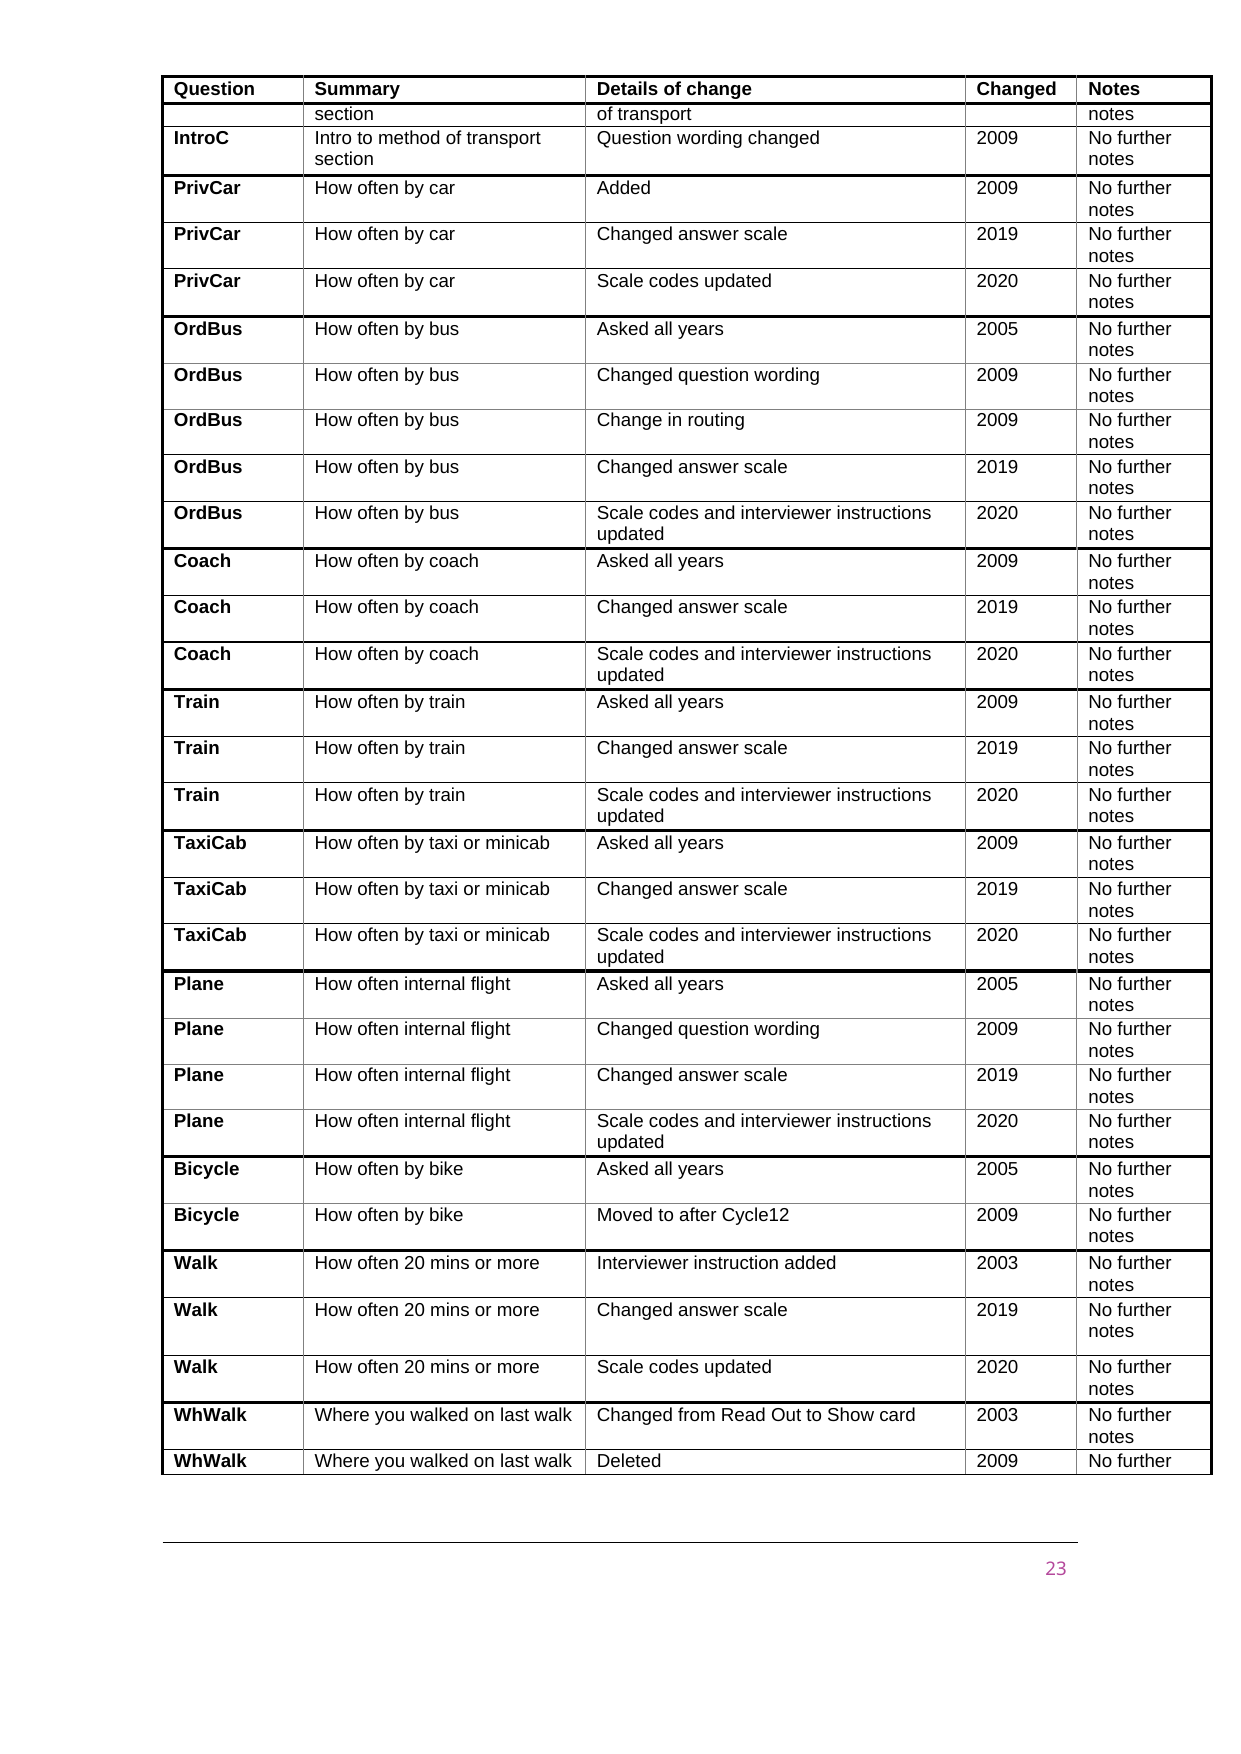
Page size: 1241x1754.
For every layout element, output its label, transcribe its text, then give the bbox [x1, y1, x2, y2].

table_header Question [164, 78, 303, 102]
table_cell 2009 [966, 410, 1076, 454]
table_cell No further notes [1078, 737, 1210, 782]
table_cell Changed answer scale [586, 596, 965, 641]
table_cell No further notes [1078, 878, 1210, 923]
table_cell Plane [164, 1019, 303, 1063]
table_cell 2019 [966, 878, 1077, 923]
table_cell How often 20 mins or more [304, 1356, 585, 1401]
table_cell WhWalk [164, 1450, 303, 1473]
table_cell 2009 [966, 1019, 1076, 1063]
table_cell [164, 105, 303, 126]
table_cell Changed answer scale [586, 1065, 965, 1109]
table_cell 2020 [966, 269, 1076, 314]
table_cell Scale codes updated [586, 269, 965, 314]
table_cell How often 20 mins or more [304, 1298, 585, 1355]
table_cell No further notes [1077, 177, 1210, 222]
table_cell [966, 105, 1076, 126]
table_cell TaxiCab [164, 832, 303, 877]
table_cell No further notes [1078, 596, 1210, 641]
table_cell How often by bus [304, 318, 585, 363]
table_cell How often by taxi or minicab [304, 878, 585, 923]
table_cell No further notes [1077, 364, 1210, 409]
table_cell No further notes [1077, 410, 1210, 454]
table_cell Asked all years [586, 691, 965, 736]
table_cell 2009 [966, 1450, 1076, 1473]
table_cell Asked all years [586, 318, 965, 363]
table_cell No further [1077, 1450, 1210, 1473]
table_cell PrivCar [164, 269, 303, 314]
table_cell of transport [586, 105, 965, 126]
table_cell No further notes [1077, 127, 1210, 174]
table_cell 2019 [966, 1298, 1076, 1355]
table_cell 2005 [966, 318, 1076, 363]
table_cell How often by bike [304, 1204, 585, 1249]
table_cell OrdBus [164, 364, 303, 409]
table_cell How often by coach [304, 596, 585, 641]
table_cell How often internal flight [304, 1019, 585, 1063]
table_cell 2019 [966, 455, 1076, 501]
table_cell How often by bus [304, 502, 585, 547]
table_cell How often internal flight [304, 973, 585, 1018]
table_cell No further notes [1077, 1298, 1210, 1355]
table_cell How often by bus [304, 364, 585, 409]
table_cell No further notes [1077, 318, 1210, 363]
table_cell Walk [164, 1356, 303, 1401]
table_cell 2019 [966, 1065, 1076, 1109]
table_cell Where you walked on last walk [304, 1450, 585, 1473]
table_cell Change in routing [586, 410, 965, 454]
table_cell Plane [164, 1110, 303, 1155]
table_cell Scale codes and interviewer instructions updated [586, 783, 965, 828]
table_cell Changed question wording [586, 1019, 965, 1063]
table_cell PrivCar [164, 177, 303, 222]
table_cell Interviewer instruction added [586, 1252, 965, 1297]
table_cell Plane [164, 1065, 303, 1109]
table_cell Asked all years [586, 832, 965, 877]
table_cell IntroC [164, 127, 303, 174]
table_cell 2009 [966, 691, 1077, 736]
table_cell 2009 [966, 364, 1076, 409]
table_cell Changed answer scale [586, 1298, 965, 1355]
table_cell How often by taxi or minicab [304, 832, 585, 877]
table_cell No further notes [1077, 1065, 1210, 1109]
table_cell OrdBus [164, 502, 303, 547]
table_cell Asked all years [586, 1158, 965, 1203]
table_cell No further notes [1077, 1110, 1210, 1155]
table_cell No further notes [1077, 1252, 1210, 1297]
table_cell 2005 [966, 973, 1076, 1018]
table_cell No further notes [1077, 1356, 1210, 1401]
table_cell Walk [164, 1252, 303, 1297]
table_cell Walk [164, 1298, 303, 1355]
table_cell OrdBus [164, 318, 303, 363]
table_cell No further notes [1077, 1204, 1210, 1249]
table_cell 2009 [966, 1204, 1076, 1249]
table_cell notes [1077, 105, 1210, 126]
table_cell How often by bus [304, 455, 585, 501]
table_cell Coach [164, 643, 303, 688]
table_cell Asked all years [586, 550, 965, 595]
table_cell 2020 [966, 1356, 1076, 1401]
table_cell No further notes [1078, 643, 1210, 688]
table_cell OrdBus [164, 410, 303, 454]
table_cell 2009 [966, 550, 1077, 595]
table_cell Added [586, 177, 965, 222]
table_cell No further notes [1077, 502, 1210, 547]
table_cell Deleted [586, 1450, 965, 1473]
table_header Details of change [586, 78, 965, 102]
table_cell Changed answer scale [586, 455, 965, 501]
table_cell No further notes [1078, 691, 1210, 736]
table_cell Train [164, 691, 303, 736]
table_cell Scale codes and interviewer instructions updated [586, 643, 965, 688]
table_cell Where you walked on last walk [304, 1404, 585, 1449]
table_cell Train [164, 783, 303, 828]
table_cell Scale codes updated [586, 1356, 965, 1401]
table_cell 2020 [966, 924, 1077, 969]
table_cell 2003 [966, 1252, 1076, 1297]
table_cell Scale codes and interviewer instructions updated [586, 502, 965, 547]
table_cell How often by coach [304, 550, 585, 595]
table_cell OrdBus [164, 455, 303, 501]
table_cell 2020 [966, 783, 1077, 828]
table_cell Bicycle [164, 1158, 303, 1203]
table_cell 2009 [966, 177, 1076, 222]
table_cell How often by car [304, 269, 585, 314]
table_cell How often by bike [304, 1158, 585, 1203]
table_cell 2020 [966, 1110, 1076, 1155]
table_cell How often by coach [304, 643, 585, 688]
table_cell Scale codes and interviewer instructions updated [586, 924, 965, 969]
table_cell 2009 [966, 127, 1076, 174]
table_cell Changed answer scale [586, 223, 965, 268]
table_cell No further notes [1077, 455, 1210, 501]
table_cell 2020 [966, 643, 1077, 688]
table_cell Train [164, 737, 303, 782]
table_cell No further notes [1077, 1404, 1210, 1449]
table_cell Intro to method of transport section [304, 127, 585, 174]
table_header Summary [304, 78, 585, 102]
table_cell Coach [164, 550, 303, 595]
table_cell section [304, 105, 585, 126]
table_cell No further notes [1078, 783, 1210, 828]
table_cell No further notes [1077, 223, 1210, 268]
table_cell Coach [164, 596, 303, 641]
table_cell Changed answer scale [586, 737, 965, 782]
table_cell How often by train [304, 737, 585, 782]
table_cell How often by car [304, 223, 585, 268]
table_cell Plane [164, 973, 303, 1018]
table_cell TaxiCab [164, 924, 303, 969]
table_cell How often internal flight [304, 1065, 585, 1109]
table_cell No further notes [1078, 550, 1210, 595]
table_cell WhWalk [164, 1404, 303, 1449]
table_cell How often internal flight [304, 1110, 585, 1155]
table_header Notes [1077, 78, 1210, 102]
table_cell 2019 [966, 596, 1077, 641]
table_cell 2003 [966, 1404, 1076, 1449]
table_cell Asked all years [586, 973, 965, 1018]
table_cell No further notes [1077, 269, 1210, 314]
table_cell 2009 [966, 832, 1077, 877]
table_cell How often by train [304, 691, 585, 736]
table_cell No further notes [1077, 973, 1210, 1018]
table_cell How often by car [304, 177, 585, 222]
table_cell Changed question wording [586, 364, 965, 409]
table_cell Changed from Read Out to Show card [586, 1404, 965, 1449]
table_cell PrivCar [164, 223, 303, 268]
table_cell 2005 [966, 1158, 1076, 1203]
table_cell Moved to after Cycle12 [586, 1204, 965, 1249]
table_cell Scale codes and interviewer instructions updated [586, 1110, 965, 1155]
table_cell 2020 [966, 502, 1076, 547]
table_cell How often by bus [304, 410, 585, 454]
table_cell How often 20 mins or more [304, 1252, 585, 1297]
table_cell No further notes [1078, 924, 1210, 969]
table_cell 2019 [966, 223, 1076, 268]
table_cell No further notes [1077, 1019, 1210, 1063]
table_cell No further notes [1078, 832, 1210, 877]
table_cell How often by train [304, 783, 585, 828]
table_cell No further notes [1077, 1158, 1210, 1203]
table_cell Changed answer scale [586, 878, 965, 923]
table_cell 2019 [966, 737, 1077, 782]
table_cell TaxiCab [164, 878, 303, 923]
table_cell Question wording changed [586, 127, 965, 174]
table_cell Bicycle [164, 1204, 303, 1249]
table_header Changed [966, 78, 1076, 102]
table_cell How often by taxi or minicab [304, 924, 585, 969]
